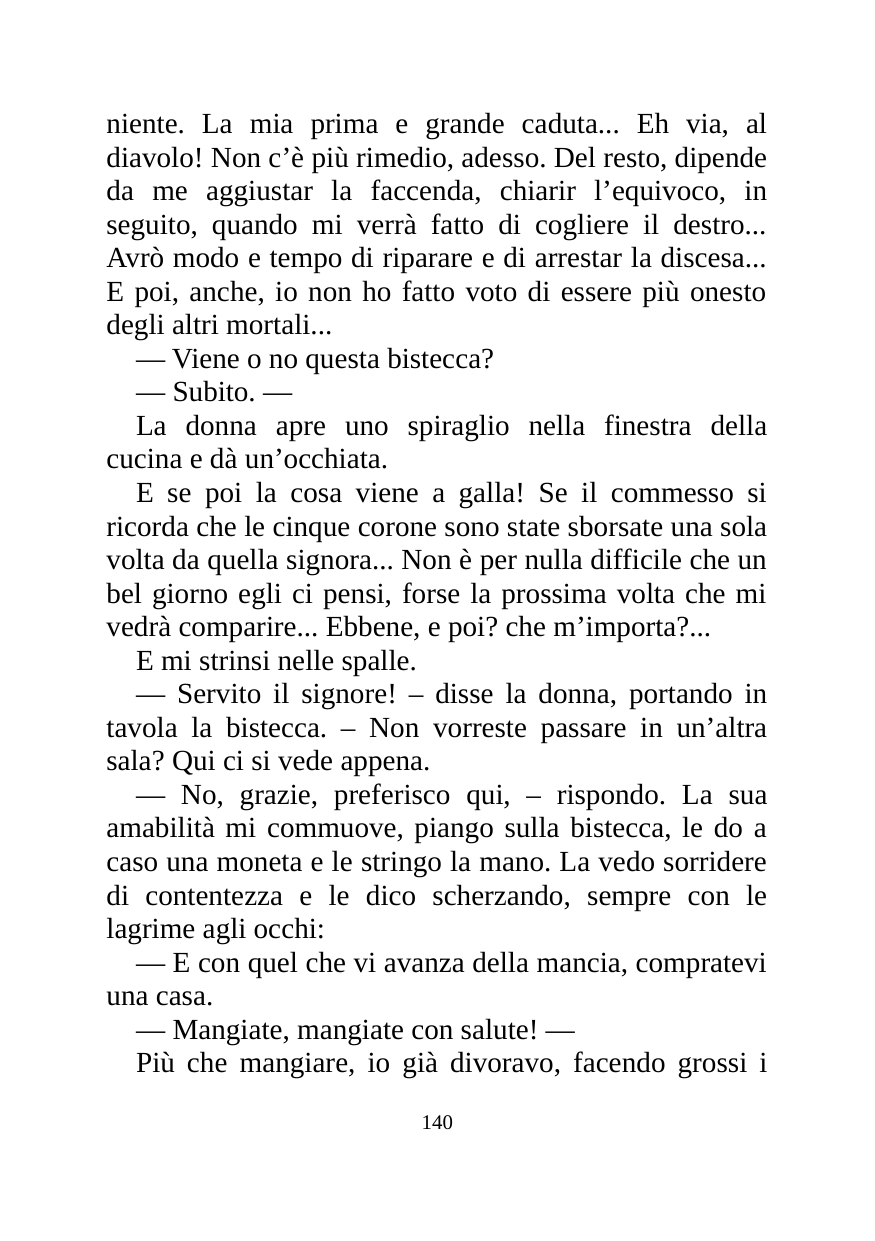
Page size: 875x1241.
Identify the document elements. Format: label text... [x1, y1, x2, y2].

text La donna apre uno spiraglio nella finestra della cucina e dà un’occhiata. [106, 408, 768, 475]
text — Mangiate, mangiate con salute! — [106, 1012, 768, 1045]
text — Viene o no questa bistecca? [106, 341, 768, 374]
text — No, grazie, preferisco qui, – rispondo. La sua amabilità mi commuove, piango sulla bistecca, le do a caso una moneta e le stringo la mano. La vedo sorridere di contentezza e le dico scherzando, sempre con le lagrime agli occhi: [106, 777, 768, 945]
text niente. La mia prima e grande caduta... Eh via, al diavolo! Non c’è più rimedio, adesso. Del resto, dipende da me aggiustar la faccenda, chiarir l’equivoco, in seguito, quando mi verrà fatto di cogliere il destro... Avrò modo e tempo di riparare e di arrestar la discesa... E poi, anche, io non ho fatto voto di essere più onesto degli altri mortali... [106, 106, 768, 341]
text — E con quel che vi avanza della mancia, compratevi una casa. [106, 945, 768, 1012]
text E mi strinsi nelle spalle. [106, 643, 768, 676]
text — Subito. — [106, 374, 768, 408]
text Più che mangiare, io già divoravo, facendo grossi i [106, 1045, 768, 1079]
text — Servito il signore! – disse la donna, portando in tavola la bistecca. – Non vorreste passare in un’altra sala? Qui ci si vede appena. [106, 676, 768, 777]
text E se poi la cosa viene a galla! Se il commesso si ricorda che le cinque corone sono state sborsate una sola volta da quella signora... Non è per nulla difficile che un bel giorno egli ci pensi, forse la prossima volta che mi vedrà comparire... Ebbene, e poi? che m’importa?... [106, 475, 768, 643]
